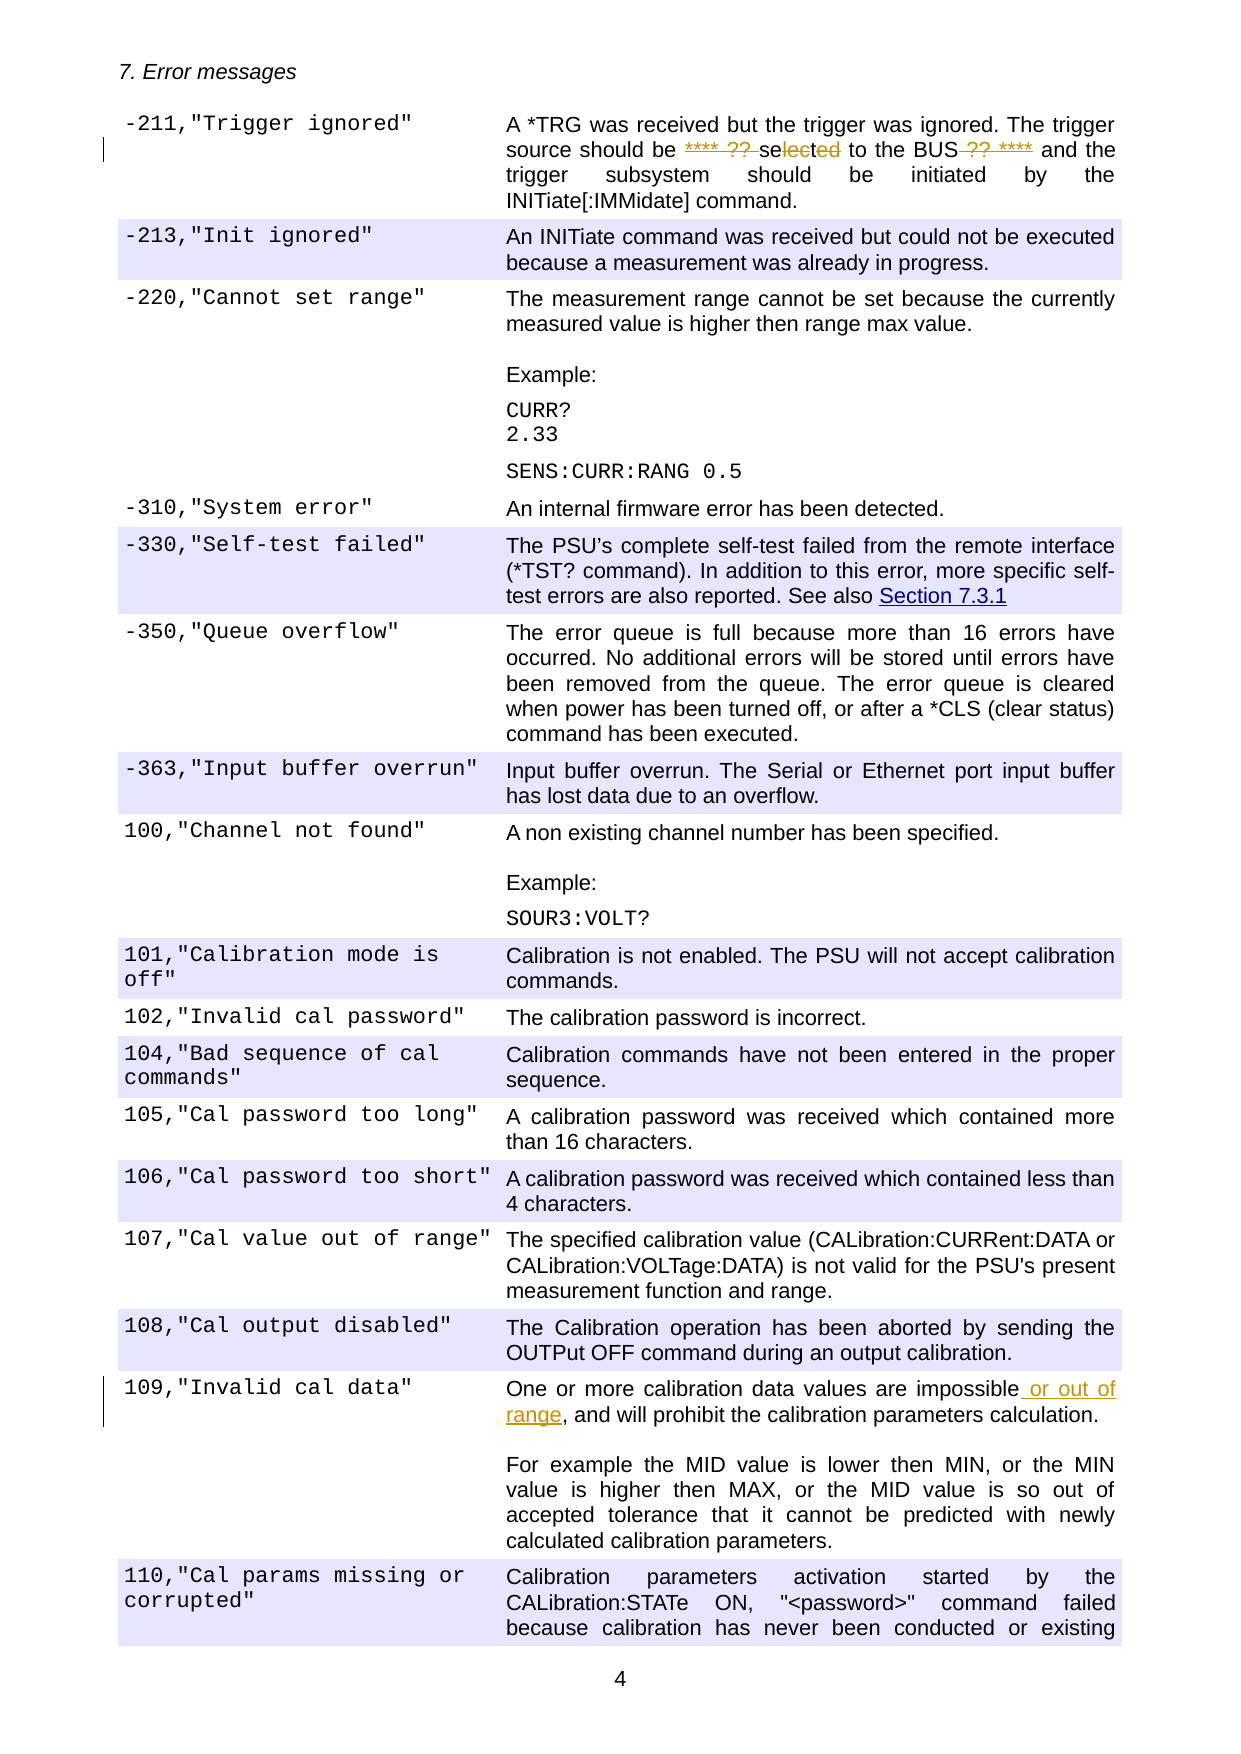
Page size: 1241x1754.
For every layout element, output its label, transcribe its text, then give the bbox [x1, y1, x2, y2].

table_cell A calibration password was received which contained more than 16 characters. [500, 1098, 1122, 1160]
table_cell -213,"Init ignored" [118, 219, 500, 280]
table_cell The specified calibration value (CALibration:CURRent:DATA or CALibration:VOLTage:DATA) is not valid for the PSU's present measurement function and range. [500, 1222, 1122, 1309]
table_cell 102,"Invalid cal password" [118, 999, 500, 1036]
table_cell An INITiate command was received but could not be executed because a measurement was already in progress. [500, 219, 1122, 280]
table_cell 109,"Invalid cal data" [118, 1371, 500, 1558]
table_cell -363,"Input buffer overrun" [118, 752, 500, 814]
table_cell -220,"Cannot set range" [118, 280, 500, 491]
table_cell A *TRG was received but the trigger was ignored. The trigger source should be set to the BUS and the trigger subsystem should be initiated by the INITiate[:IMMidate] command. [500, 106, 1122, 218]
table_cell 104,"Bad sequence of cal commands" [118, 1036, 500, 1098]
table_cell Calibration parameters activation started by the CALibration:STATe ON, "<password>" command failed because calibration has never been conducted or existing [500, 1559, 1122, 1646]
table_cell 101,"Calibration mode is off" [118, 938, 500, 999]
table_cell A calibration password was received which contained less than 4 characters. [500, 1160, 1122, 1222]
table_cell -211,"Trigger ignored" [118, 106, 500, 218]
table_cell Input buffer overrun. The Serial or Ethernet port input buffer has lost data due to an overflow. [500, 752, 1122, 814]
table_cell -310,"System error" [118, 491, 500, 527]
table_cell 108,"Cal output disabled" [118, 1309, 500, 1371]
table_cell The measurement range cannot be set because the currently measured value is higher then range max value. Example: CURR? 2.33 SENS:CURR:RANG 0.5 [500, 280, 1122, 491]
table_cell Calibration is not enabled. The PSU will not accept calibration commands. [500, 938, 1122, 999]
table_cell Calibration commands have not been entered in the proper sequence. [500, 1036, 1122, 1098]
table_cell One or more calibration data values are impossible or out of range, and will prohibit the calibration parameters calculation. For example the MID value is lower then MIN, or the MIN value is higher then MAX, or the MID value is so out of accepted tolerance that it cannot be predicted with newly calculated calibration parameters. [500, 1371, 1122, 1558]
table_cell An internal firmware error has been detected. [500, 491, 1122, 527]
table_cell -350,"Queue overflow" [118, 614, 500, 752]
table_cell 100,"Channel not found" [118, 814, 500, 937]
table_cell -330,"Self-test failed" [118, 527, 500, 614]
table_cell The error queue is full because more than 16 errors have occurred. No additional errors will be stored until errors have been removed from the queue. The error queue is cleared when power has been turned off, or after a *CLS (clear status) command has been executed. [500, 614, 1122, 752]
table_cell The calibration password is incorrect. [500, 999, 1122, 1036]
table_cell 107,"Cal value out of range" [118, 1222, 500, 1309]
table_cell 110,"Cal params missing or corrupted" [118, 1559, 500, 1646]
table_cell The Calibration operation has been aborted by sending the OUTPut OFF command during an output calibration. [500, 1309, 1122, 1371]
table_cell 105,"Cal password too long" [118, 1098, 500, 1160]
table_cell A non existing channel number has been specified. Example: SOUR3:VOLT? [500, 814, 1122, 937]
table_cell 106,"Cal password too short" [118, 1160, 500, 1222]
table_cell The PSU’s complete self-test failed from the remote interface (*TST? command). In addition to this error, more specific self-test errors are also reported. See also Section 7.3.1 [500, 527, 1122, 614]
